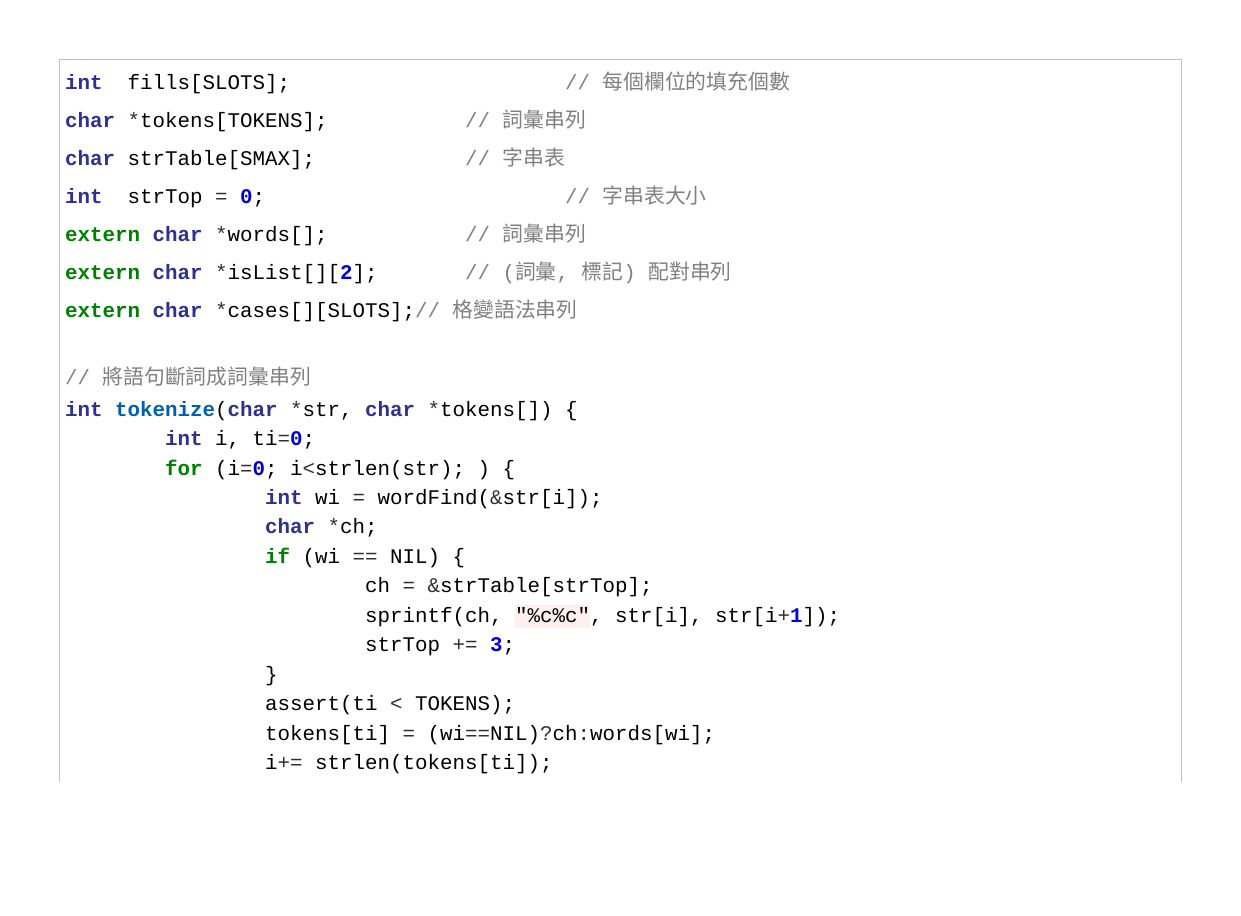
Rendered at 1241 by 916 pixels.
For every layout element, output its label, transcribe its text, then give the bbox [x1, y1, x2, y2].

table_header int fills[SLOTS]; // 每個欄位的填充個數 char *tokens[TOKENS]; // 詞彙串列 char strTable[SMAX]; // 字串表 int strTop = 0; // 字串表大小 extern char *words[]; // 詞彙串列 extern char *isList[][2]; // (詞彙, 標記) 配對串列 extern char *cases[][SLOTS];// 格變語法串列 // 將語句斷詞成詞彙串列 int tokenize(char *str, char *tokens[]) { int i, ti=0; for (i=0; i<strlen(str); ) { int wi = wordFind(&str[i]); char *ch; if (wi == NIL) { ch = &strTable[strTop]; sprintf(ch, "%c%c", str[i], str[i+1]); strTop += 3; } assert(ti < TOKENS); tokens[ti] = (wi==NIL)?ch:words[wi]; i+= strlen(tokens[ti]); [60, 60, 1181, 782]
